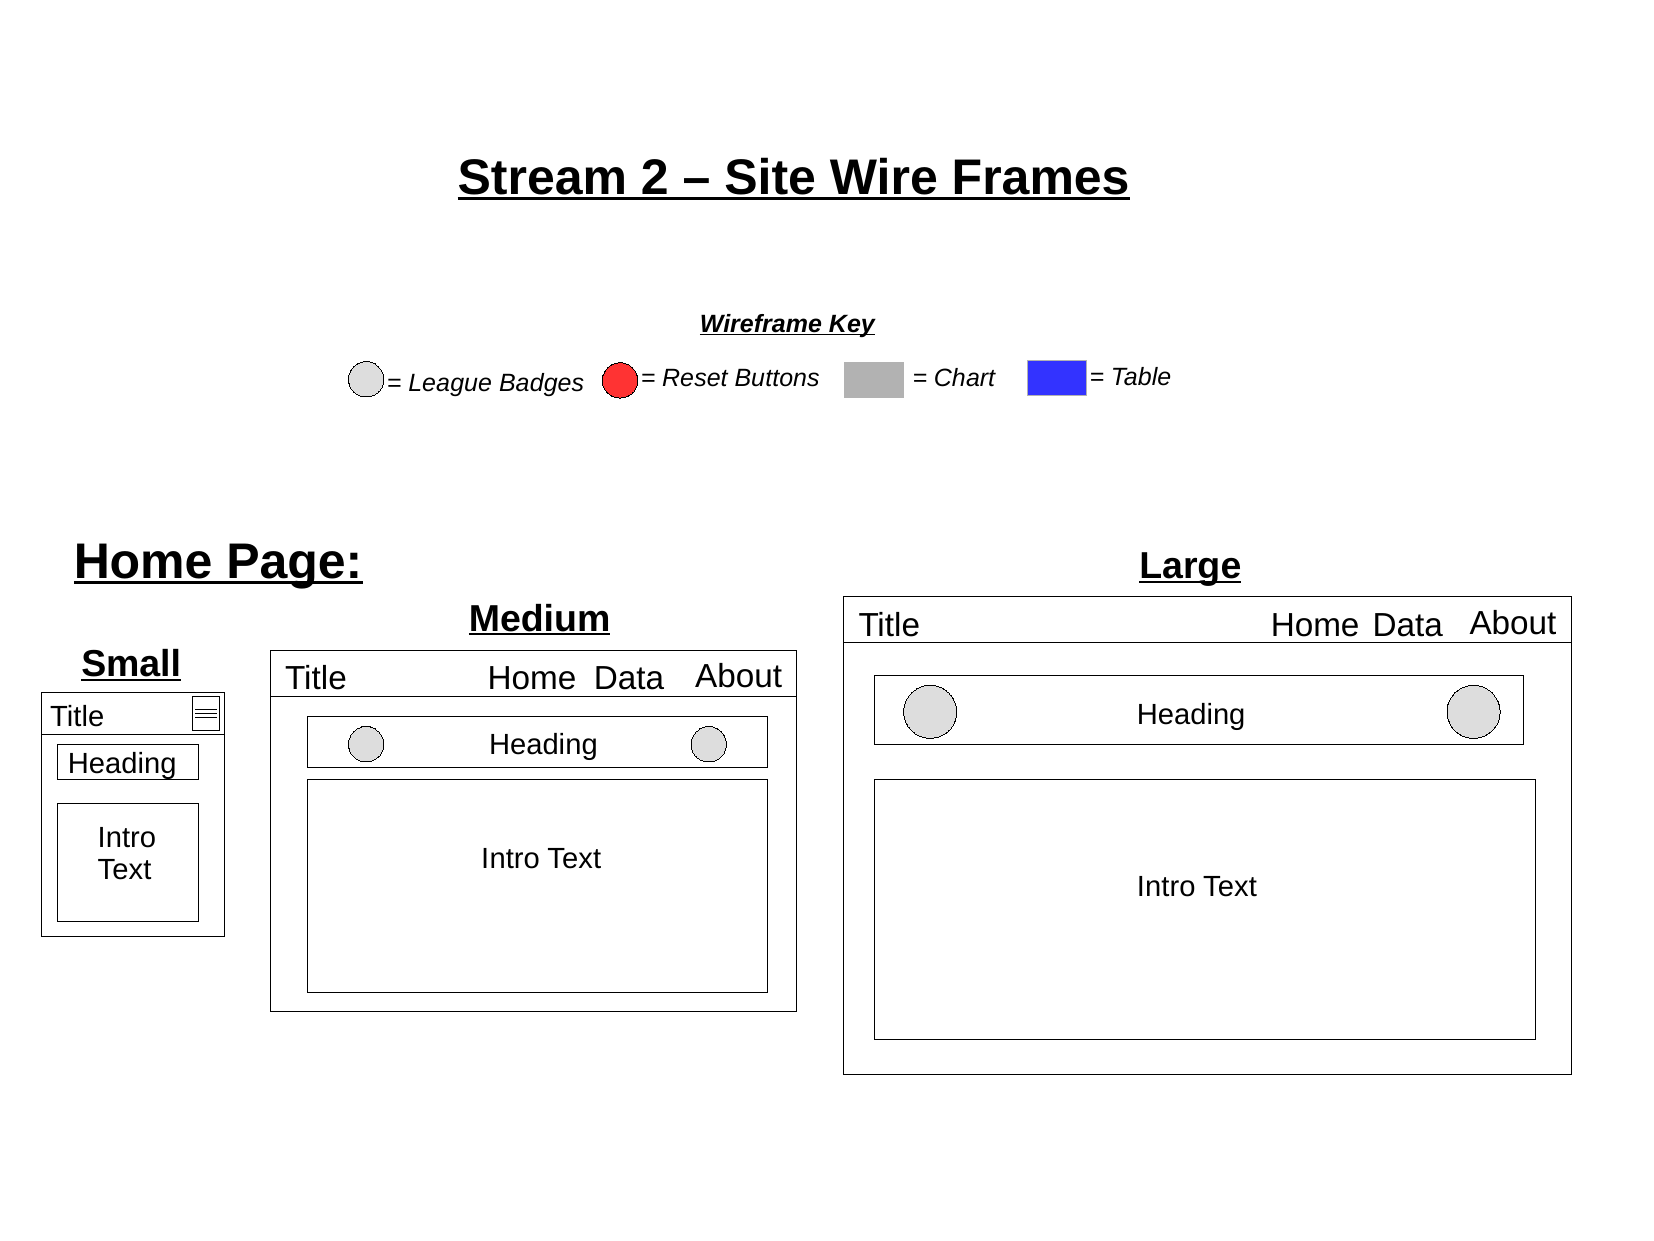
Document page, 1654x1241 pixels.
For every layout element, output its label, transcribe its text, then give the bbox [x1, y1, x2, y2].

text_box Small [66, 634, 196, 734]
text_box Intro Text [82, 813, 178, 914]
text_box Title [35, 692, 130, 744]
text_box [41, 692, 225, 937]
text_box Heading [474, 720, 621, 769]
text_box [1027, 360, 1074, 396]
text_box Medium [453, 589, 626, 647]
text_box Title [843, 598, 990, 651]
text_box Wireframe Key [685, 302, 934, 367]
text_box Intro Text [466, 834, 626, 886]
text_box = Reset Buttons [625, 356, 875, 421]
text_box Home [472, 651, 579, 704]
text_box About [680, 650, 833, 702]
text_box [844, 367, 904, 398]
text_box [348, 361, 372, 397]
text_box Stream 2 – Site Wire Frames [442, 141, 1146, 213]
text_box [602, 362, 625, 399]
text_box Data [1357, 598, 1504, 651]
text_box [270, 650, 797, 1012]
text_box Heading [53, 739, 199, 788]
text_box Intro Text [1122, 862, 1282, 914]
text_box = League Badges [372, 361, 621, 426]
text_box [843, 596, 1572, 1075]
text_box About [1454, 596, 1601, 649]
text_box = Chart [897, 356, 1146, 421]
text_box Home Page: [59, 525, 378, 597]
text_box Data [579, 651, 731, 704]
text_box Home [1255, 598, 1357, 651]
text_box Heading [1122, 690, 1268, 739]
text_box Title [270, 651, 423, 704]
text_box Large [1124, 537, 1297, 595]
text_box = Table [1074, 355, 1323, 420]
